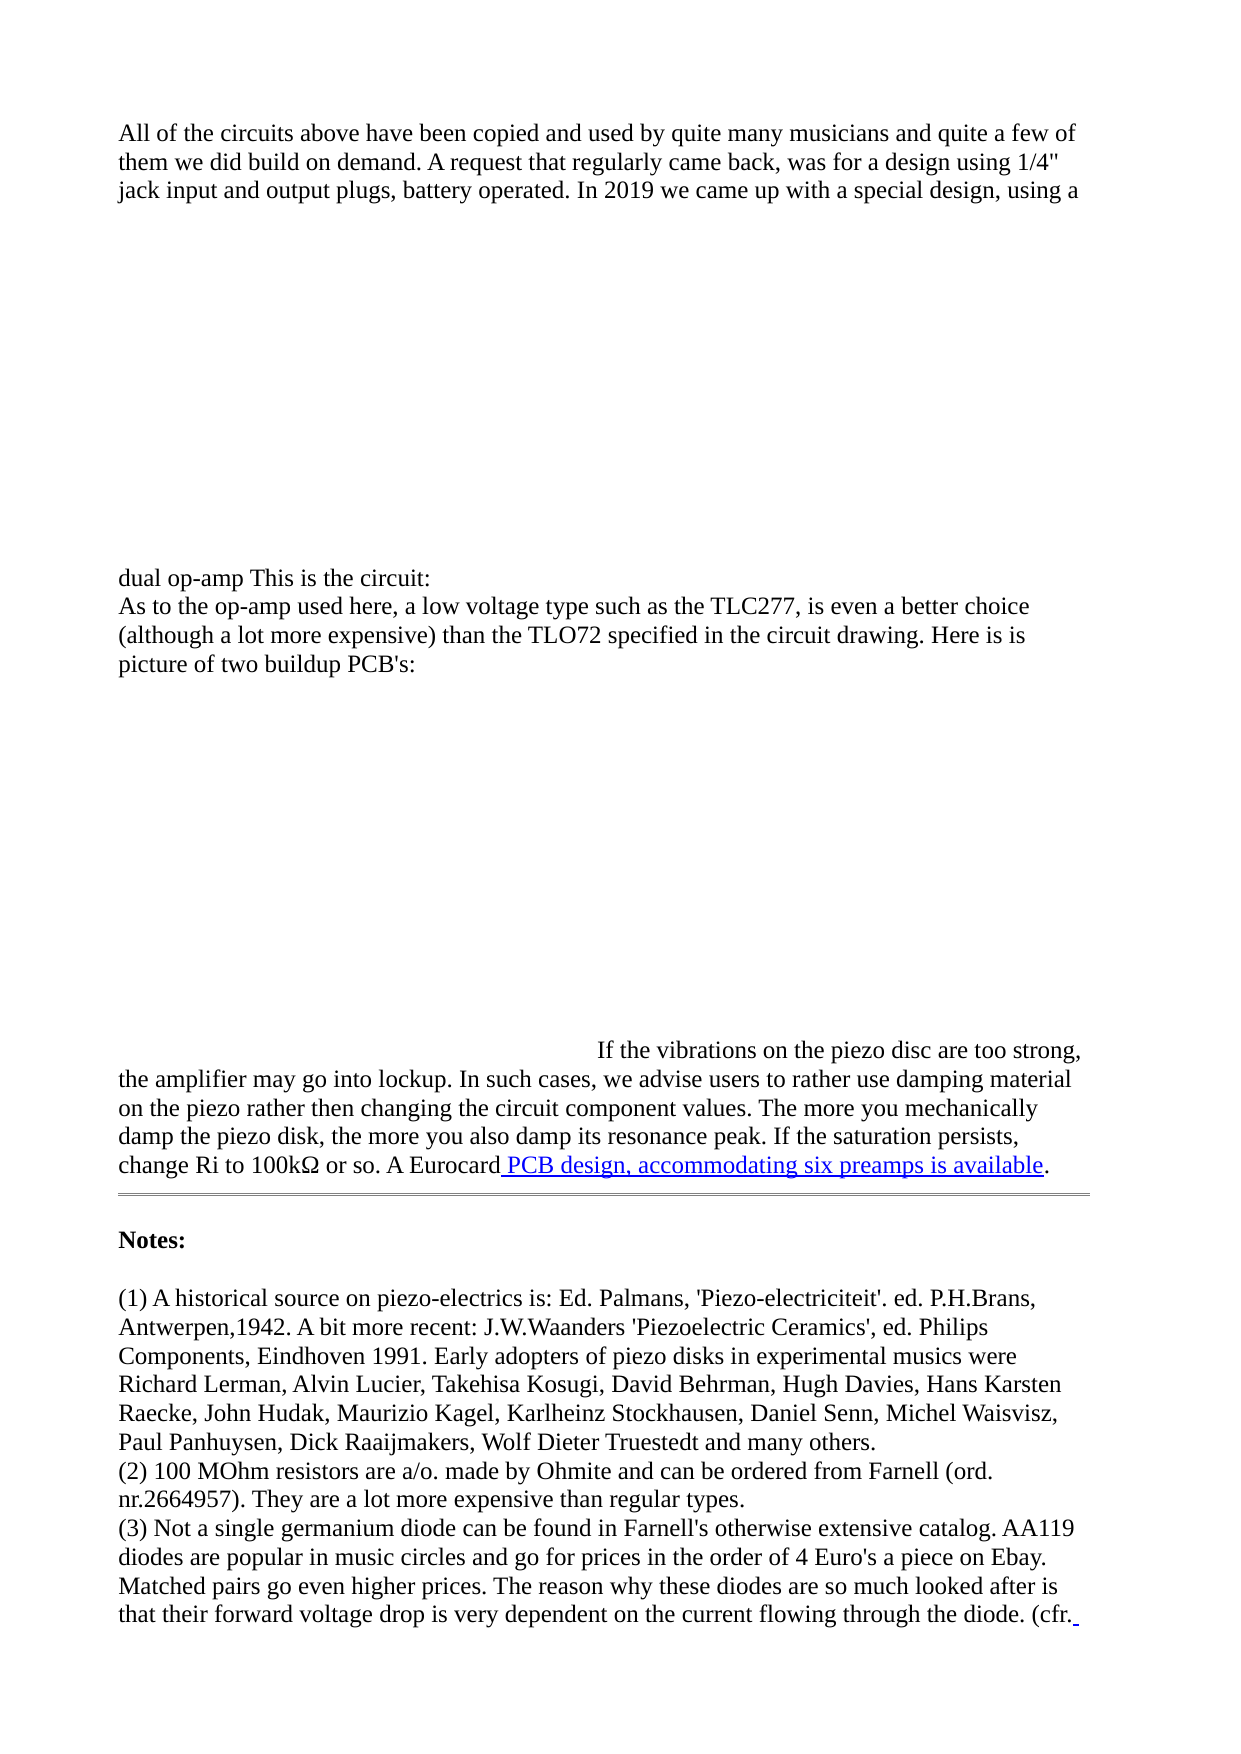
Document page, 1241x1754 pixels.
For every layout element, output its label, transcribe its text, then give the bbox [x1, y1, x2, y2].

text (2) 100 MOhm resistors are a/o. made by Ohmite and can be ordered from Farnell (ord. nr.2664957). They are a lot more expensive than regular types. [118, 1456, 1090, 1513]
text If the vibrations on the piezo disc are too strong, the amplifier may go into lockup. In such cases, we advise users to rather use damping material on the piezo rather then changing the circuit component values. The more you mechanically damp the piezo disk, the more you also damp its resonance peak. If the saturation persists, change Ri to 100kΩ or so. A Eurocard PCB design, accommodating six preamps is available. [118, 678, 1090, 1179]
text (3) Not a single germanium diode can be found in Farnell's otherwise extensive catalog. AA119 diodes are popular in music circles and go for prices in the order of 4 Euro's a piece on Ebay. Matched pairs go even higher prices. The reason why these diodes are so much looked after is that their forward voltage drop is very dependent on the current flowing through the diode. (cfr. [118, 1513, 1090, 1628]
text (1) A historical source on piezo-electrics is: Ed. Palmans, 'Piezo-electriciteit'. ed. P.H.Brans, Antwerpen,1942. A bit more recent: J.W.Waanders 'Piezoelectric Ceramics', ed. Philips Components, Eindhoven 1991. Early adopters of piezo disks in experimental musics were Richard Lerman, Alvin Lucier, Takehisa Kosugi, David Behrman, Hugh Davies, Hans Karsten Raecke, John Hudak, Maurizio Kagel, Karlheinz Stockhausen, Daniel Senn, Michel Waisvisz, Paul Panhuysen, Dick Raaijmakers, Wolf Dieter Truestedt and many others. [118, 1283, 1090, 1456]
text All of the circuits above have been copied and used by quite many musicians and quite a few of them we did build on demand. A request that regularly came back, was for a design using 1/4" jack input and output plugs, battery operated. In 2019 we came up with a special design, using a dual op-amp This is the circuit: As to the op-amp used here, a low voltage type such as the TLC277, is even a better choice (although a lot more expensive) than the TLO72 specified in the circuit drawing. Here is is picture of two buildup PCB's: [118, 118, 1090, 678]
text Notes: [118, 1225, 913, 1254]
